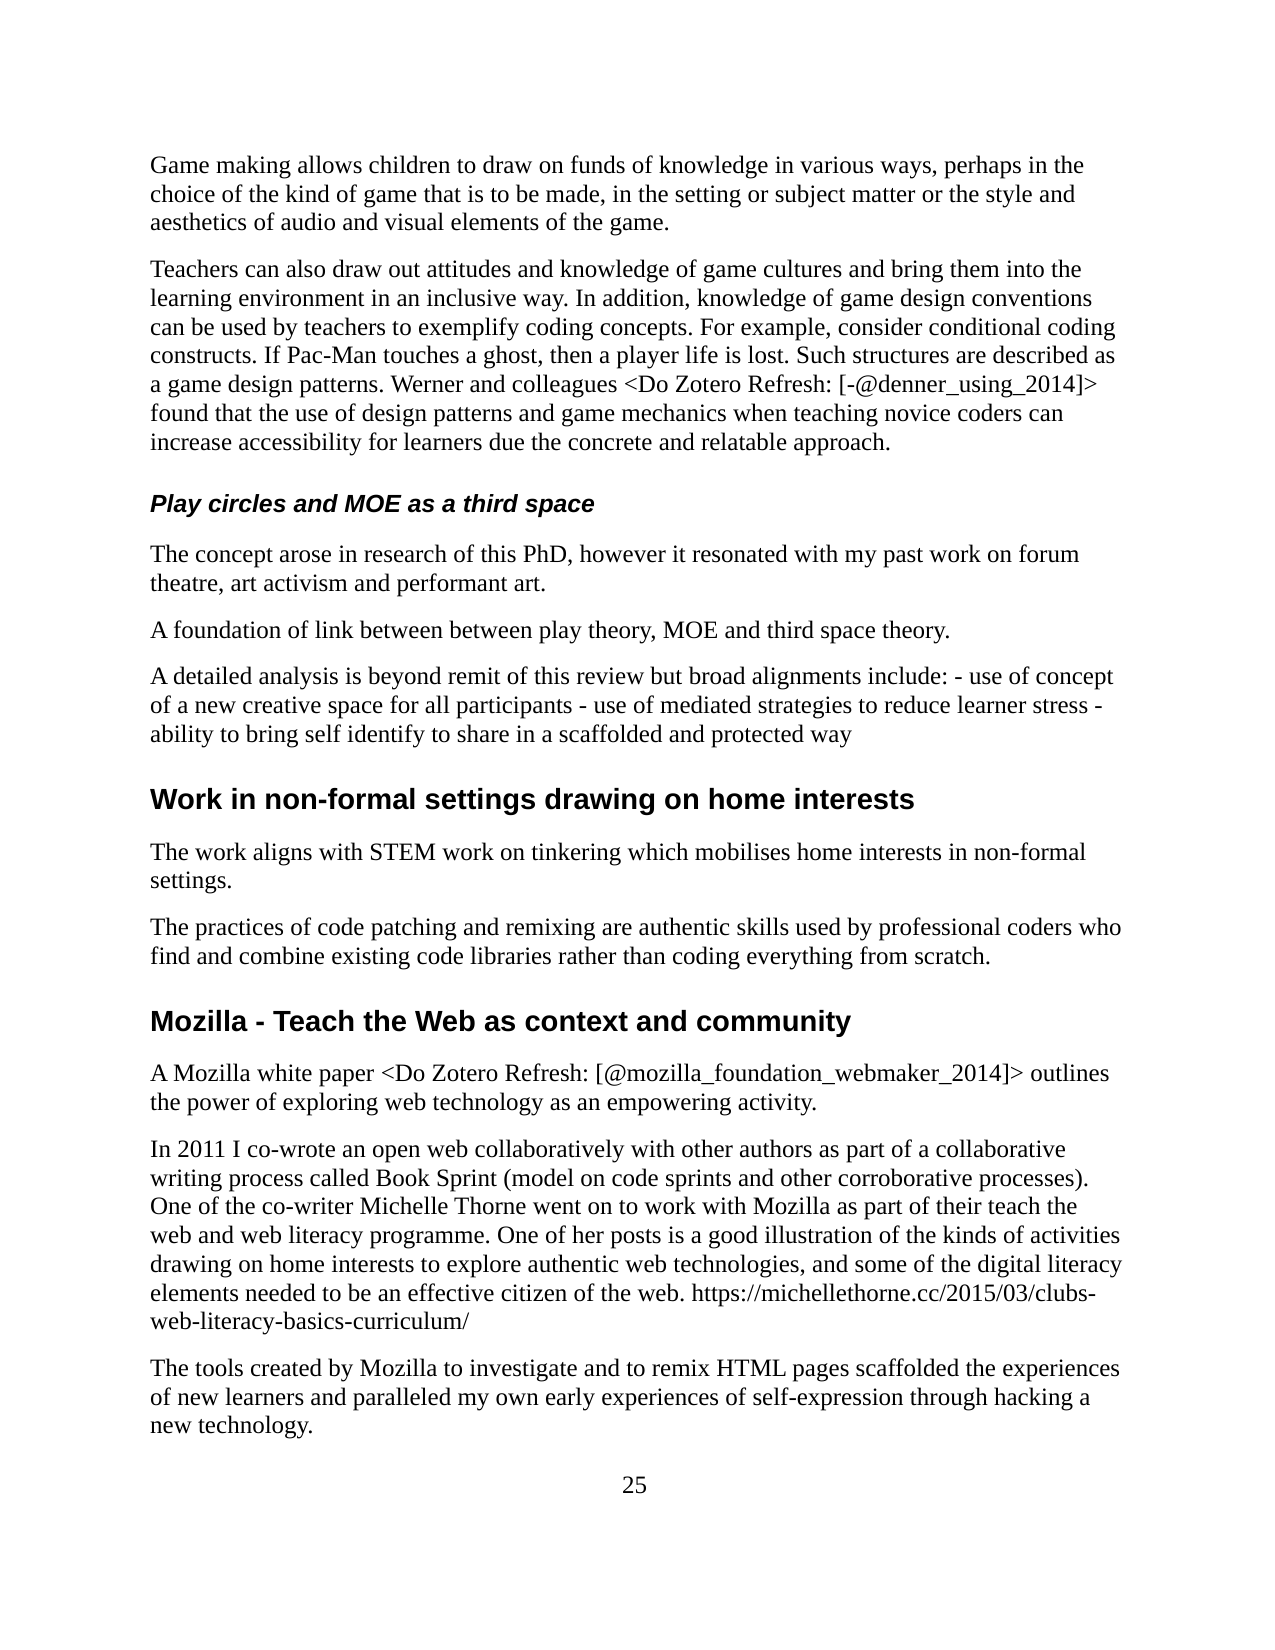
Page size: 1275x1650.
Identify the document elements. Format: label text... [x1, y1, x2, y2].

text The concept arose in research of this PhD, however it resonated with my past work on forum theatre, art activism and performant art. [150, 539, 1125, 597]
text The work aligns with STEM work on tinkering which mobilises home interests in non-formal settings. [150, 837, 1125, 894]
text A foundation of link between between play theory, MOE and third space theory. [150, 615, 1125, 643]
subtitle Mozilla - Teach the Web as context and community [150, 1003, 1125, 1037]
subtitle Play circles and MOE as a third space [150, 489, 1125, 518]
text The practices of code patching and remixing are authentic skills used by professional coders who find and combine existing code libraries rather than coding everything from scratch. [150, 912, 1125, 969]
text Teachers can also draw out attitudes and knowledge of game cultures and bring them into the learning environment in an inclusive way. In addition, knowledge of game design conventions can be used by teachers to exemplify coding concepts. For example, consider conditional coding constructs. If Pac-Man touches a ghost, then a player life is lost. Such structures are described as a game design patterns. Werner and colleagues <Do Zotero Refresh: [-@denner_using_2014]> found that the use of design patterns and game mechanics when teaching novice coders can increase accessibility for learners due the concrete and relatable approach. [150, 254, 1125, 455]
text A detailed analysis is beyond remit of this review but broad alignments include: - use of concept of a new creative space for all participants - use of mediated strategies to reduce learner stress - ability to bring self identify to share in a scaffolded and protected way [150, 661, 1125, 748]
text Game making allows children to draw on funds of knowledge in various ways, perhaps in the choice of the kind of game that is to be made, in the setting or subject matter or the style and aesthetics of audio and visual elements of the game. [150, 150, 1125, 236]
text A Mozilla white paper <Do Zotero Refresh: [@mozilla_foundation_webmaker_2014]> outlines the power of exploring web technology as an empowering activity. [150, 1058, 1125, 1116]
text The tools created by Mozilla to investigate and to remix HTML pages scaffolded the experiences of new learners and paralleled my own early experiences of self-expression through hacking a new technology. [150, 1353, 1125, 1439]
subtitle Work in non-formal settings drawing on home interests [150, 782, 1125, 815]
text In 2011 I co-wrote an open web collaboratively with other authors as part of a collaborative writing process called Book Sprint (model on code sprints and other corroborative processes). One of the co-writer Michelle Thorne went on to work with Mozilla as part of their teach the web and web literacy programme. One of her posts is a good illustration of the kinds of activities drawing on home interests to explore authentic web technologies, and some of the digital literacy elements needed to be an effective citizen of the web. https://michellethorne.cc/2015/03/clubs-web-literacy-basics-curriculum/ [150, 1134, 1125, 1335]
